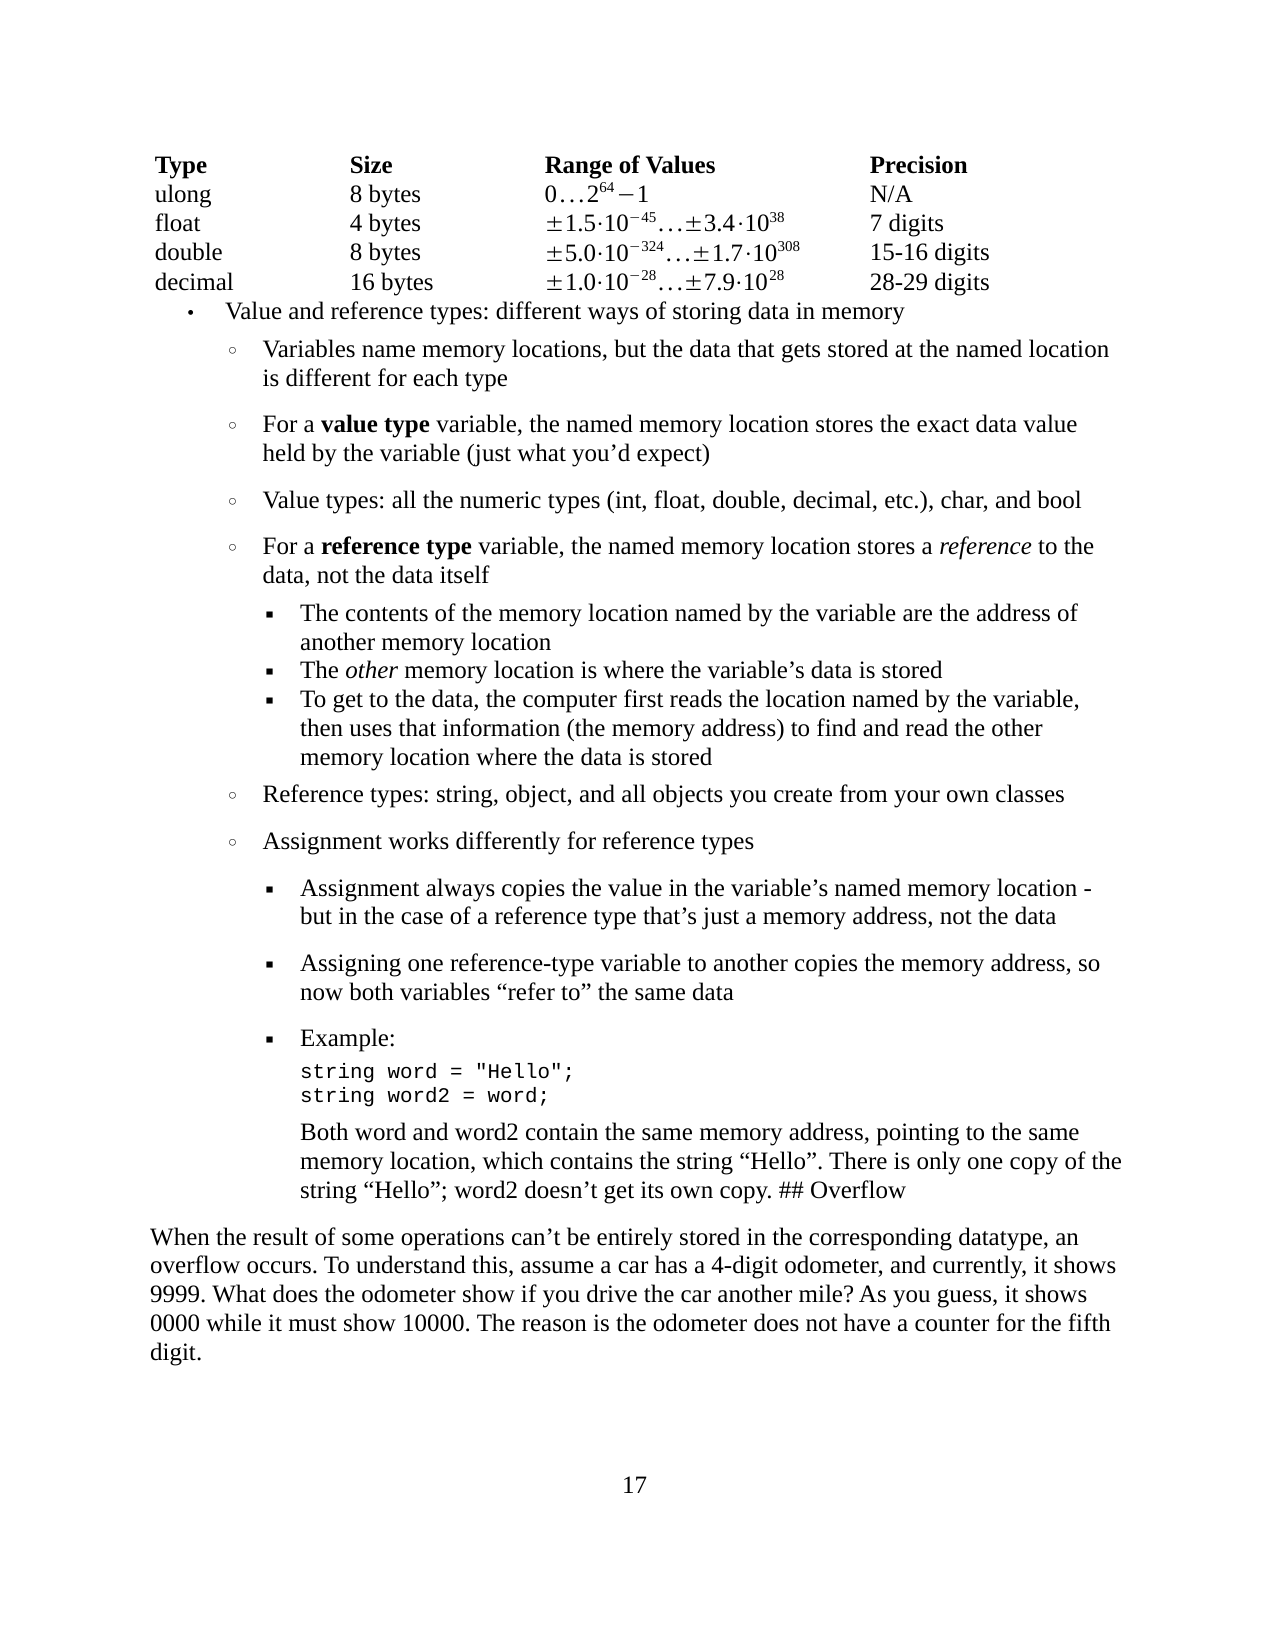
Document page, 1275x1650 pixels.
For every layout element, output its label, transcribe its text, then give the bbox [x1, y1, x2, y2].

list The contents of the memory location named by the variable are the address of another memory location [262, 598, 1125, 655]
list string word = "Hello"; [262, 1061, 1125, 1085]
list For a value type variable, the named memory location stores the exact data value held by the variable (just what you’d expect) [225, 409, 1125, 467]
list For a reference type variable, the named memory location stores a reference to the data, not the data itself [225, 531, 1125, 589]
table_cell 8 bytes [345, 238, 540, 267]
list Value types: all the numeric types (int, float, double, decimal, etc.), char, and bool [225, 485, 1125, 513]
table_cell decimal [150, 267, 345, 296]
table_cell [540, 267, 865, 296]
table_cell 4 bytes [345, 208, 540, 237]
list Reference types: string, object, and all objects you create from your own classes [225, 779, 1125, 808]
text When the result of some operations can’t be entirely stored in the corresponding datatype, an overflow occurs. To understand this, assume a car has a 4-digit odometer, and currently, it shows 9999. What does the odometer show if you drive the car another mile? As you guess, it shows 0000 while it must show 10000. The reason is the odometer does not have a counter for the fifth digit. [150, 1222, 1125, 1365]
table_cell ulong [150, 179, 345, 208]
list Assignment works differently for reference types [225, 826, 1125, 855]
table_header Precision [865, 150, 1125, 179]
table_cell float [150, 208, 345, 237]
table_cell 15-16 digits [865, 238, 1125, 267]
table_cell 28-29 digits [865, 267, 1125, 296]
table_cell [540, 208, 865, 237]
list To get to the data, the computer first reads the location named by the variable, then uses that information (the memory address) to find and read the other memory location where the data is stored [262, 684, 1125, 770]
table_cell 16 bytes [345, 267, 540, 296]
list Value and reference types: different ways of storing data in memory [187, 296, 1125, 325]
list Assigning one reference-type variable to another copies the memory address, so now both variables “refer to” the same data [262, 948, 1125, 1006]
list Variables name memory locations, but the data that gets stored at the named location is different for each type [225, 334, 1125, 391]
list string word2 = word; [262, 1085, 1125, 1108]
list Example: [262, 1023, 1125, 1052]
table_cell N/A [865, 179, 1125, 208]
table_cell [540, 238, 865, 267]
table_cell 7 digits [865, 208, 1125, 237]
table_cell 8 bytes [345, 179, 540, 208]
table_cell double [150, 238, 345, 267]
table_header Type [150, 150, 345, 179]
list The other memory location is where the variable’s data is stored [262, 655, 1125, 684]
table_cell [540, 179, 865, 208]
table_header Size [345, 150, 540, 179]
list Both word and word2 contain the same memory address, pointing to the same memory location, which contains the string “Hello”. There is only one copy of the string “Hello”; word2 doesn’t get its own copy. ## Overflow [262, 1117, 1125, 1204]
table_header Range of Values [540, 150, 865, 179]
list Assignment always copies the value in the variable’s named memory location - but in the case of a reference type that’s just a memory address, not the data [262, 873, 1125, 930]
